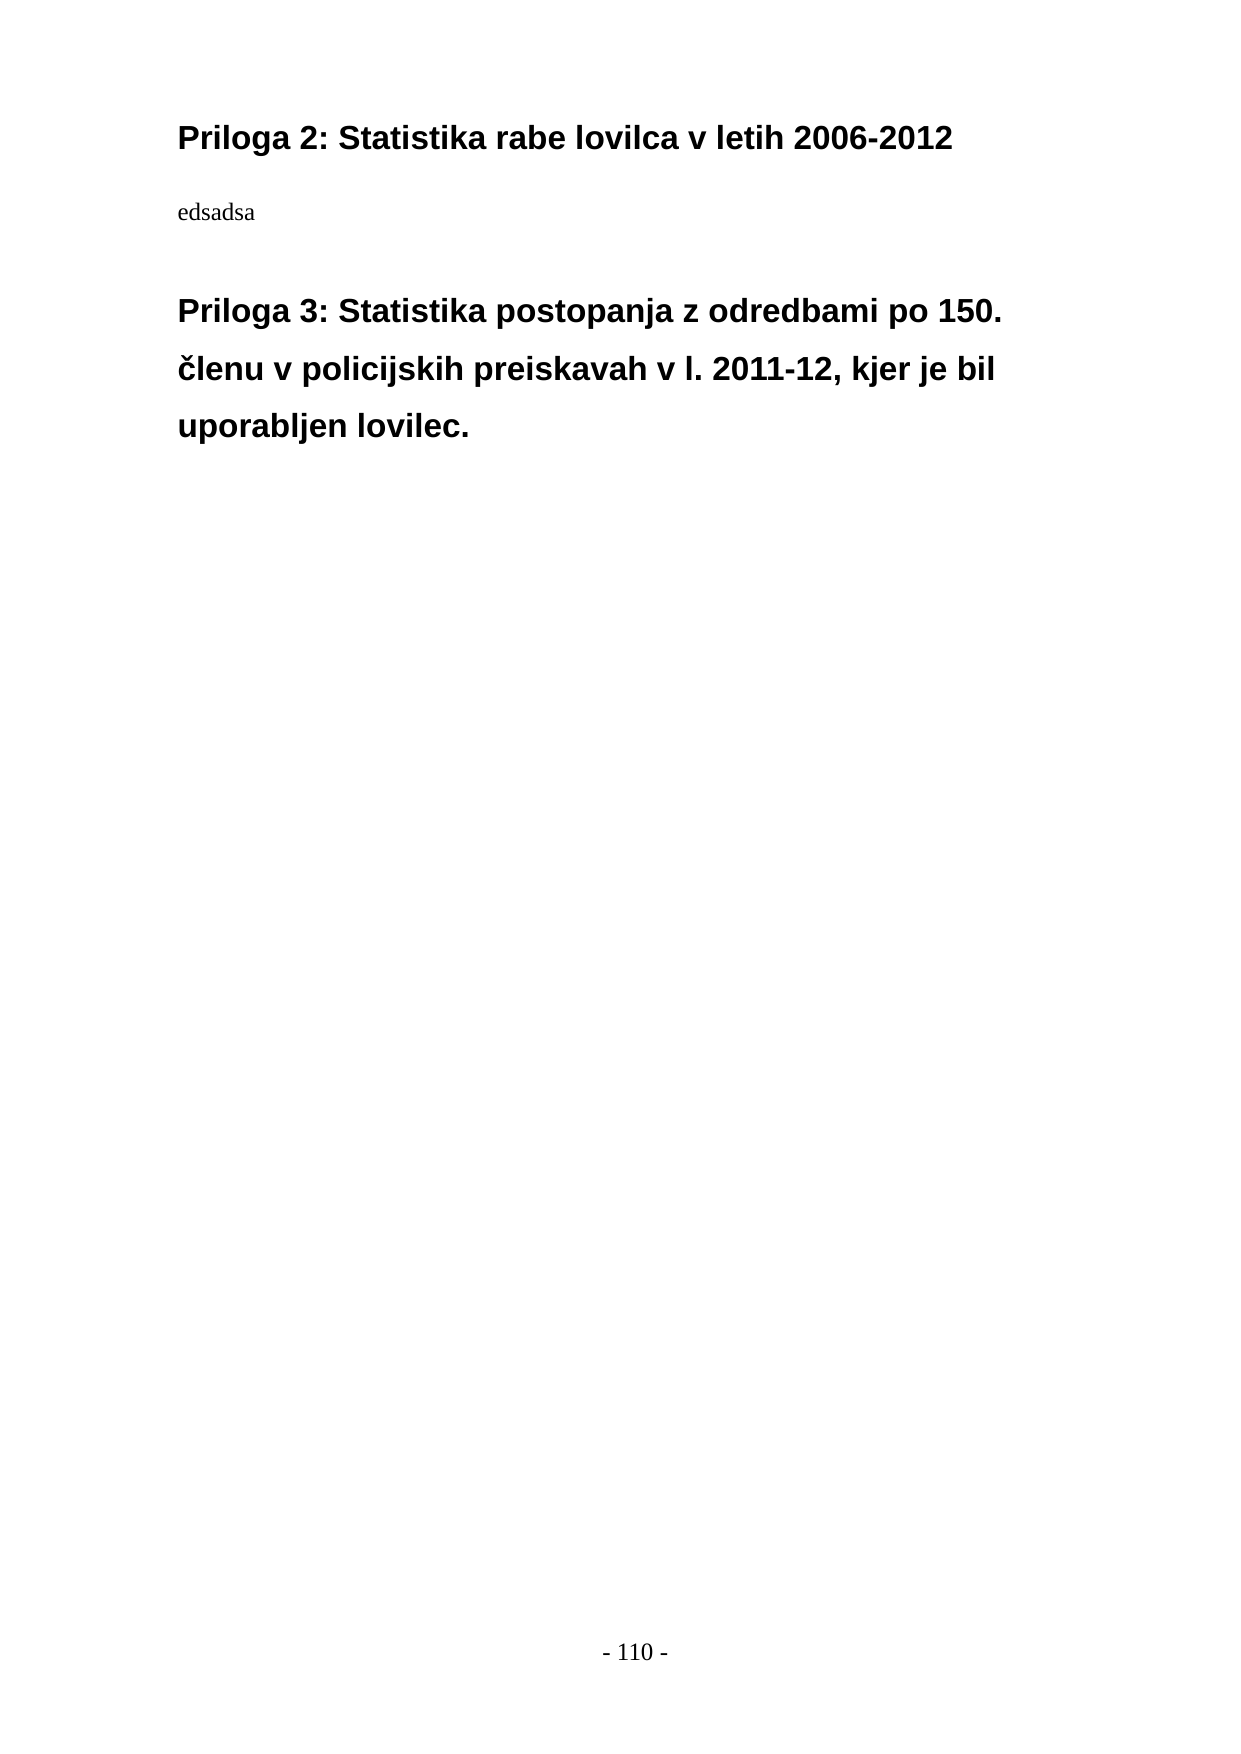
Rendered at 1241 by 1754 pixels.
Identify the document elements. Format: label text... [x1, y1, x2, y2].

subtitle Priloga 3: Statistika postopanja z odredbami po 150. členu v policijskih preiskavah v l. 2011-12, kjer je bil uporabljen lovilec. [177, 291, 1093, 444]
subtitle Priloga 2: Statistika rabe lovilca v letih 2006-2012 [177, 118, 1093, 157]
subtitle edsadsa [177, 197, 1093, 226]
